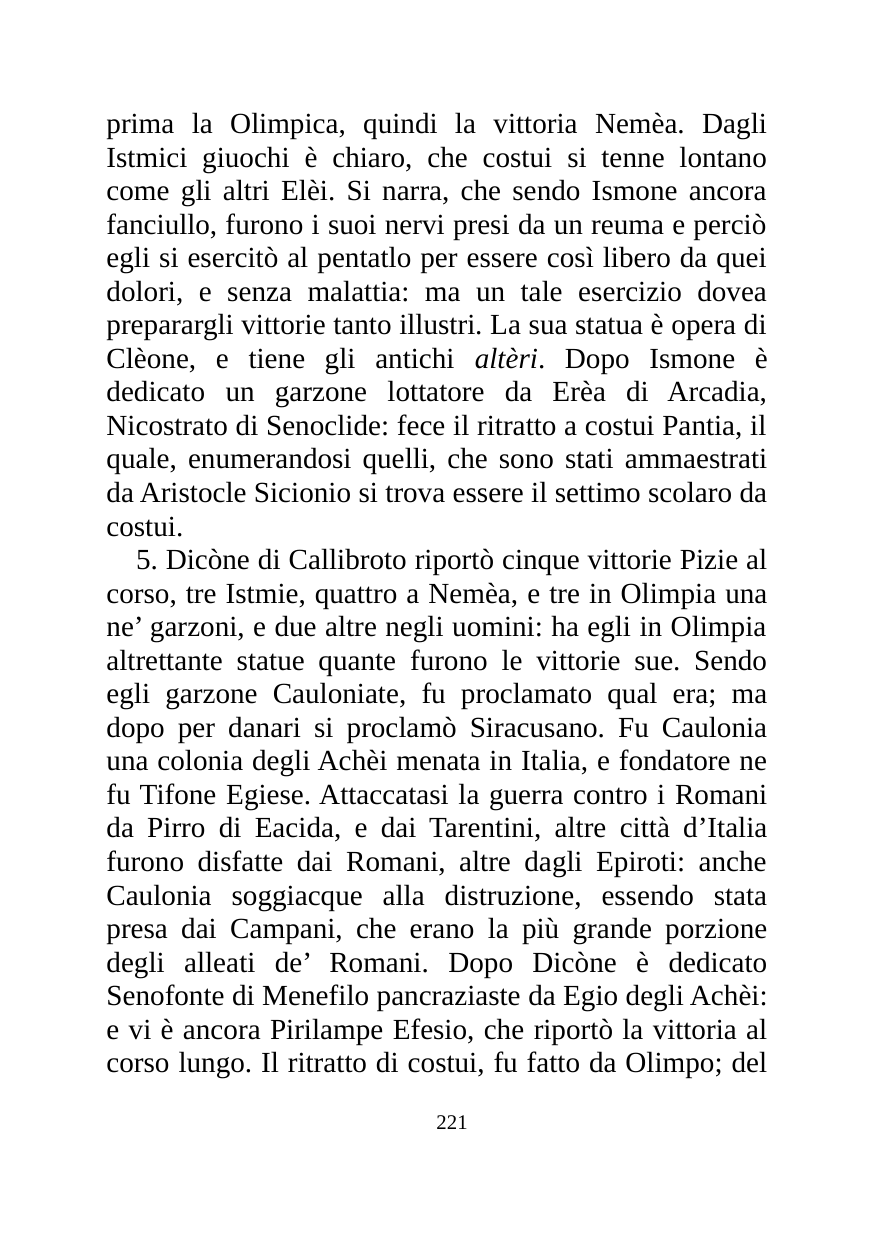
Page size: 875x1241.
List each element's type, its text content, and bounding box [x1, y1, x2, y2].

text prima la Olimpica, quindi la vittoria Nemèa. Dagli Istmici giuochi è chiaro, che costui si tenne lontano come gli altri Elèi. Si narra, che sendo Ismone ancora fanciullo, furono i suoi nervi presi da un reuma e perciò egli si esercitò al pentatlo per essere così libero da quei dolori, e senza malattia: ma un tale esercizio dovea preparargli vittorie tanto illustri. La sua statua è opera di Clèone, e tiene gli antichi altèri. Dopo Ismone è dedicato un garzone lottatore da Erèa di Arcadia, Nicostrato di Senoclide: fece il ritratto a costui Pantia, il quale, enumerandosi quelli, che sono stati ammaestrati da Aristocle Sicionio si trova essere il settimo scolaro da costui. [106, 106, 768, 542]
text 5. Dicòne di Callibroto riportò cinque vittorie Pizie al corso, tre Istmie, quattro a Nemèa, e tre in Olimpia una ne’ garzoni, e due altre negli uomini: ha egli in Olimpia altrettante statue quante furono le vittorie sue. Sendo egli garzone Cauloniate, fu proclamato qual era; ma dopo per danari si proclamò Siracusano. Fu Caulonia una colonia degli Achèi menata in Italia, e fondatore ne fu Tifone Egiese. Attaccatasi la guerra contro i Romani da Pirro di Eacida, e dai Tarentini, altre città d’Italia furono disfatte dai Romani, altre dagli Epiroti: anche Caulonia soggiacque alla distruzione, essendo stata presa dai Campani, che erano la più grande porzione degli alleati de’ Romani. Dopo Dicòne è dedicato Senofonte di Menefilo pancraziaste da Egio degli Achèi: e vi è ancora Pirilampe Efesio, che riportò la vittoria al corso lungo. Il ritratto di costui, fu fatto da Olimpo; del [106, 542, 768, 1079]
